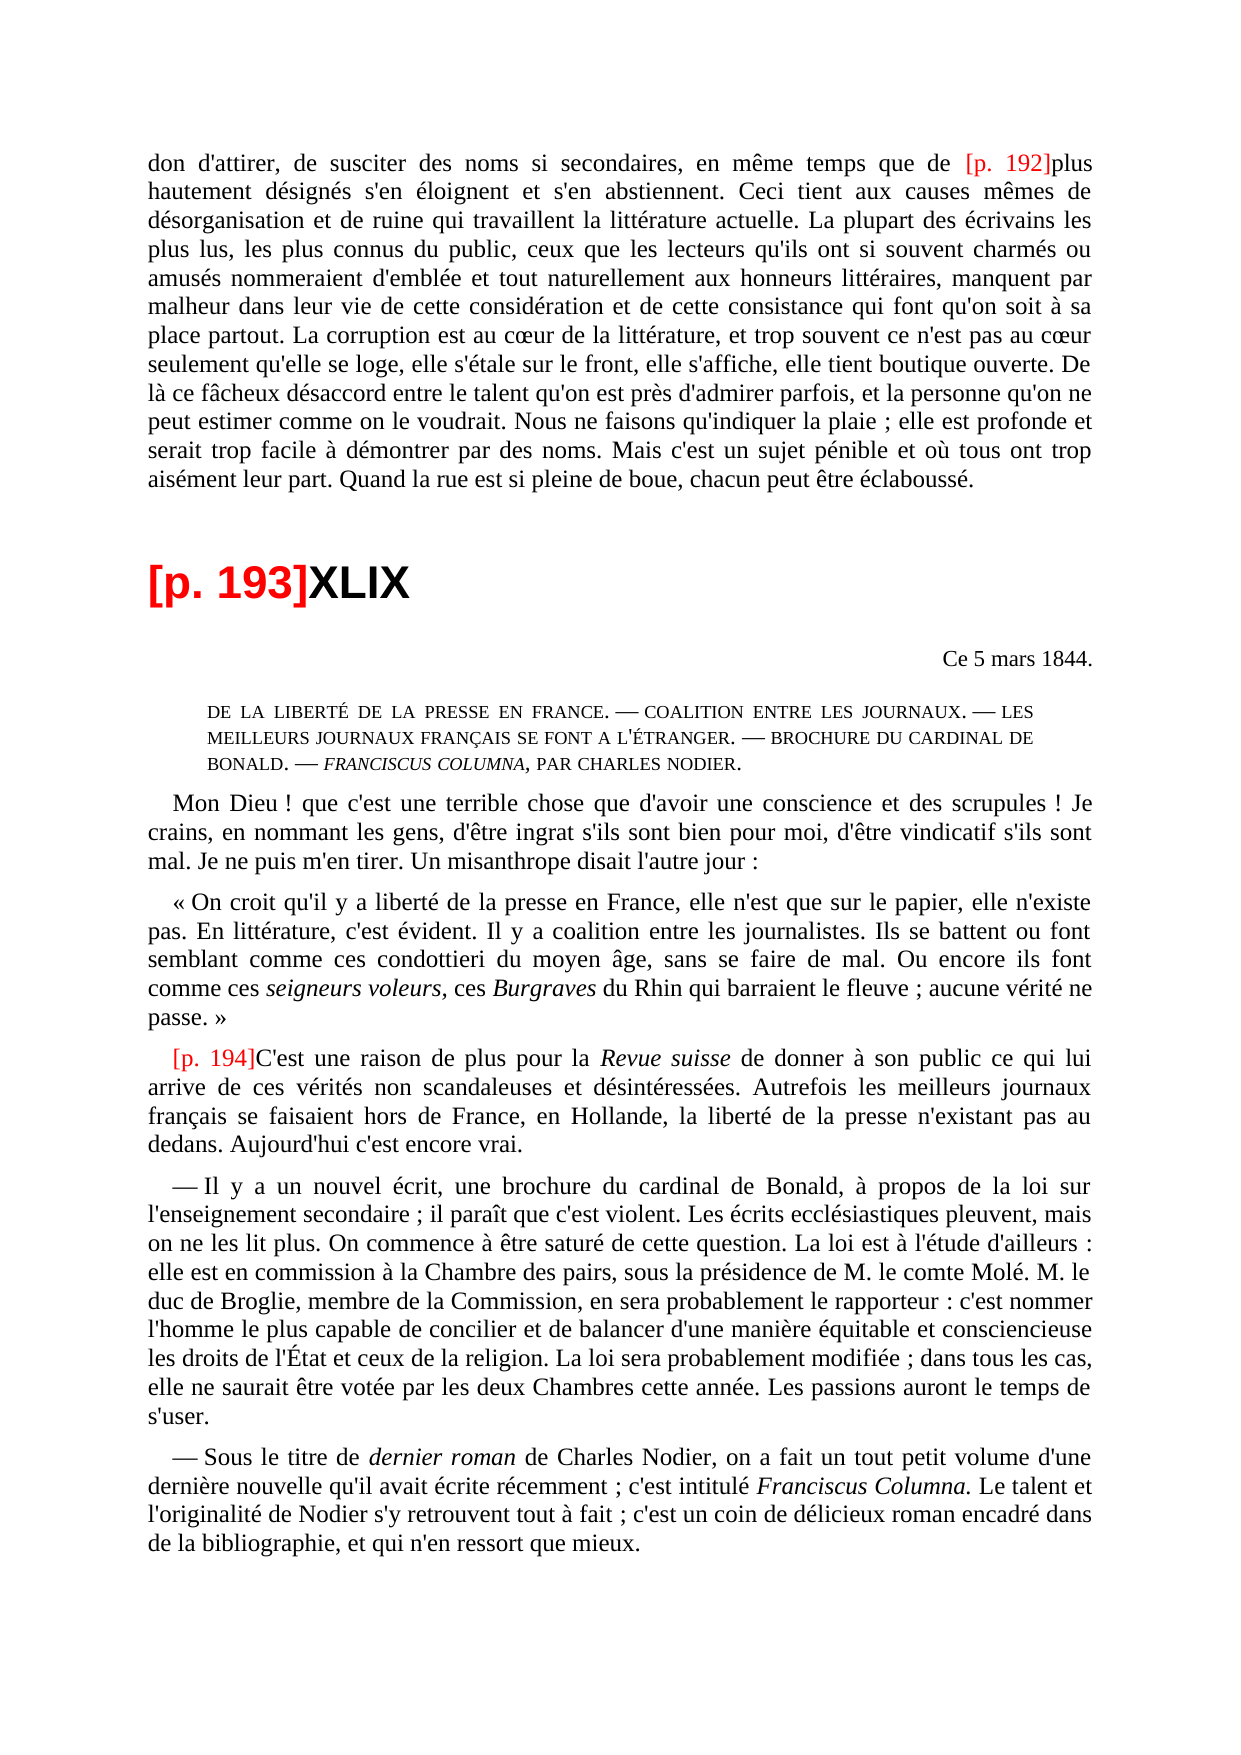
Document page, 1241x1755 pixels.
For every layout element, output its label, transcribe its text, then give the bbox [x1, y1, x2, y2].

text — Sous le titre de dernier roman de Charles Nodier, on a fait un tout petit volume d'une dernière nouvelle qu'il avait écrite récemment ; c'est intitulé Franciscus Columna. Le talent et l'originalité de Nodier s'y retrouvent tout à fait ; c'est un coin de délicieux roman encadré dans de la bibliographie, et qui n'en ressort que mieux. [148, 1442, 1093, 1557]
text don d'attirer, de susciter des noms si secondaires, en même temps que de [p. 192]plus hautement désignés s'en éloignent et s'en abstiennent. Ceci tient aux causes mêmes de désorganisation et de ruine qui travaillent la littérature actuelle. La plupart des écrivains les plus lus, les plus connus du public, ceux que les lecteurs qu'ils ont si souvent charmés ou amusés nommeraient d'emblée et tout naturellement aux honneurs littéraires, manquent par malheur dans leur vie de cette considération et de cette consistance qui font qu'on soit à sa place partout. La corruption est au cœur de la littérature, et trop souvent ce n'est pas au cœur seulement qu'elle se loge, elle s'étale sur le front, elle s'affiche, elle tient boutique ouverte. De là ce fâcheux désaccord entre le talent qu'on est près d'admirer parfois, et la personne qu'on ne peut estimer comme on le voudrait. Nous ne faisons qu'indiquer la plaie ; elle est profonde et serait trop facile à démontrer par des noms. Mais c'est un sujet pénible et où tous ont trop aisément leur part. Quand la rue est si pleine de boue, chacun peut être éclaboussé. [148, 148, 1093, 493]
subtitle [p. 193]XLIX [148, 555, 1093, 608]
text de la liberté de la presse en france. — coalition entre les journaux. — les meilleurs journaux français se font a l'étranger. — brochure du cardinal de bonald. — franciscus columna, par charles nodier. [207, 697, 1033, 776]
text Ce 5 mars 1844. [148, 645, 1093, 672]
text Mon Dieu ! que c'est une terrible chose que d'avoir une conscience et des scrupules ! Je crains, en nommant les gens, d'être ingrat s'ils sont bien pour moi, d'être vindicatif s'ils sont mal. Je ne puis m'en tirer. Un misanthrope disait l'autre jour : [148, 788, 1093, 874]
text [p. 194]C'est une raison de plus pour la Revue suisse de donner à son public ce qui lui arrive de ces vérités non scandaleuses et désintéressées. Autrefois les meilleurs journaux français se faisaient hors de France, en Hollande, la liberté de la presse n'existant pas au dedans. Aujourd'hui c'est encore vrai. [148, 1043, 1093, 1158]
text « On croit qu'il y a liberté de la presse en France, elle n'est que sur le papier, elle n'existe pas. En littérature, c'est évident. Il y a coalition entre les journalistes. Ils se battent ou font semblant comme ces condottieri du moyen âge, sans se faire de mal. Ou encore ils font comme ces seigneurs voleurs, ces Burgraves du Rhin qui barraient le fleuve ; aucune vérité ne passe. » [148, 887, 1093, 1031]
text — Il y a un nouvel écrit, une brochure du cardinal de Bonald, à propos de la loi sur l'enseignement secondaire ; il paraît que c'est violent. Les écrits ecclésiastiques pleuvent, mais on ne les lit plus. On commence à être saturé de cette question. La loi est à l'étude d'ailleurs : elle est en commission à la Chambre des pairs, sous la présidence de M. le comte Molé. M. le duc de Broglie, membre de la Commission, en sera probablement le rapporteur : c'est nommer l'homme le plus capable de concilier et de balancer d'une manière équitable et consciencieuse les droits de l'État et ceux de la religion. La loi sera probablement modifiée ; dans tous les cas, elle ne saurait être votée par les deux Chambres cette année. Les passions auront le temps de s'user. [148, 1171, 1093, 1429]
